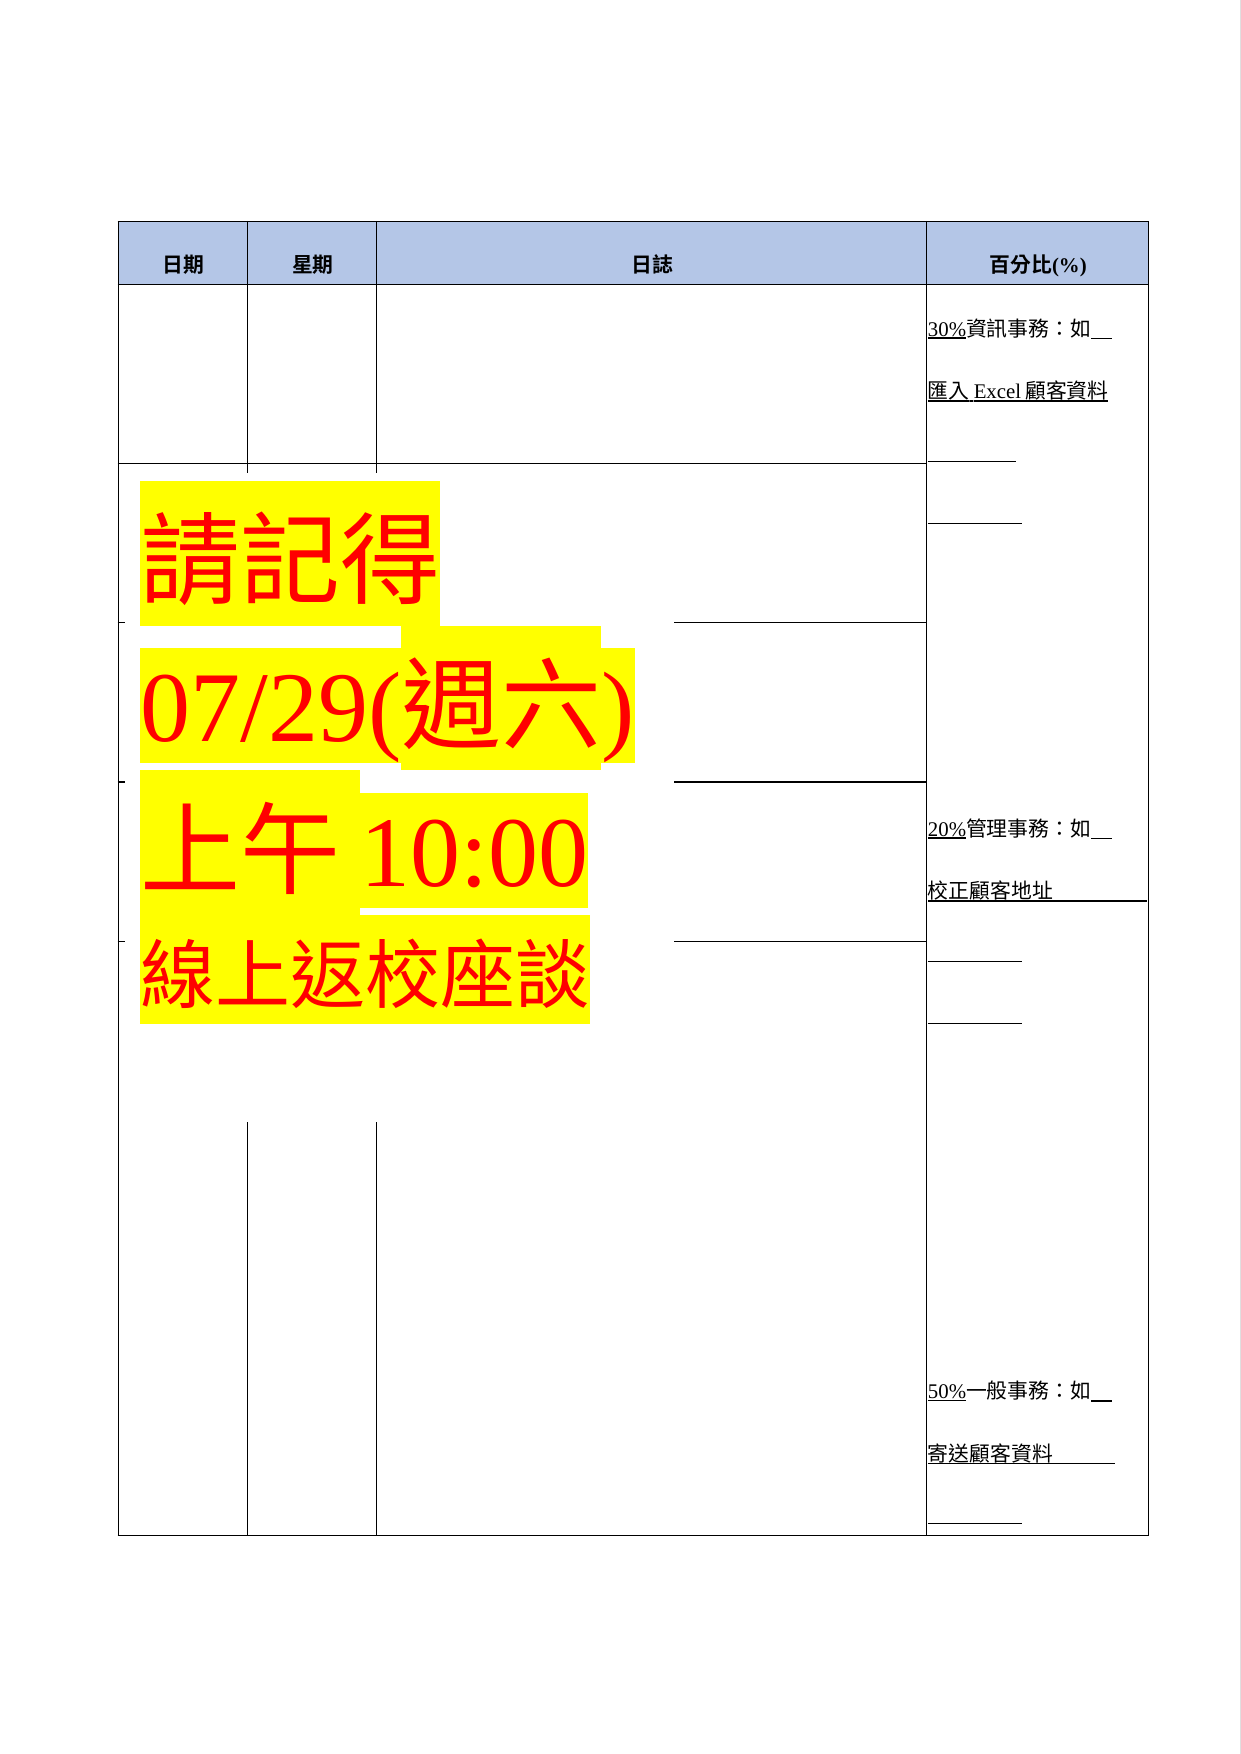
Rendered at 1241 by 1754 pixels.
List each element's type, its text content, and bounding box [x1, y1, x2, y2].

table_header 日期 [119, 222, 247, 284]
table_cell [377, 285, 926, 463]
table_cell [119, 464, 247, 622]
table_cell [377, 942, 926, 1535]
table_header 星期 [248, 222, 376, 284]
table_cell [119, 942, 247, 1535]
table_cell [119, 623, 125, 781]
table_cell 30%資訊事務：如 匯入Excel顧客資料 20%管理事務：如 校正顧客地址 50%一般事務：如 寄送顧客資料 [927, 285, 1148, 1535]
table_header 日誌 [377, 222, 926, 284]
table_cell [248, 285, 376, 463]
table_header 百分比(%) [927, 222, 1148, 284]
table_cell [119, 783, 125, 941]
table_cell [248, 464, 376, 473]
table_cell [125, 473, 674, 1122]
table_cell [248, 1122, 376, 1535]
table_cell [119, 285, 247, 463]
table_cell [674, 623, 926, 781]
table_cell [674, 783, 926, 941]
table_cell [377, 464, 926, 622]
